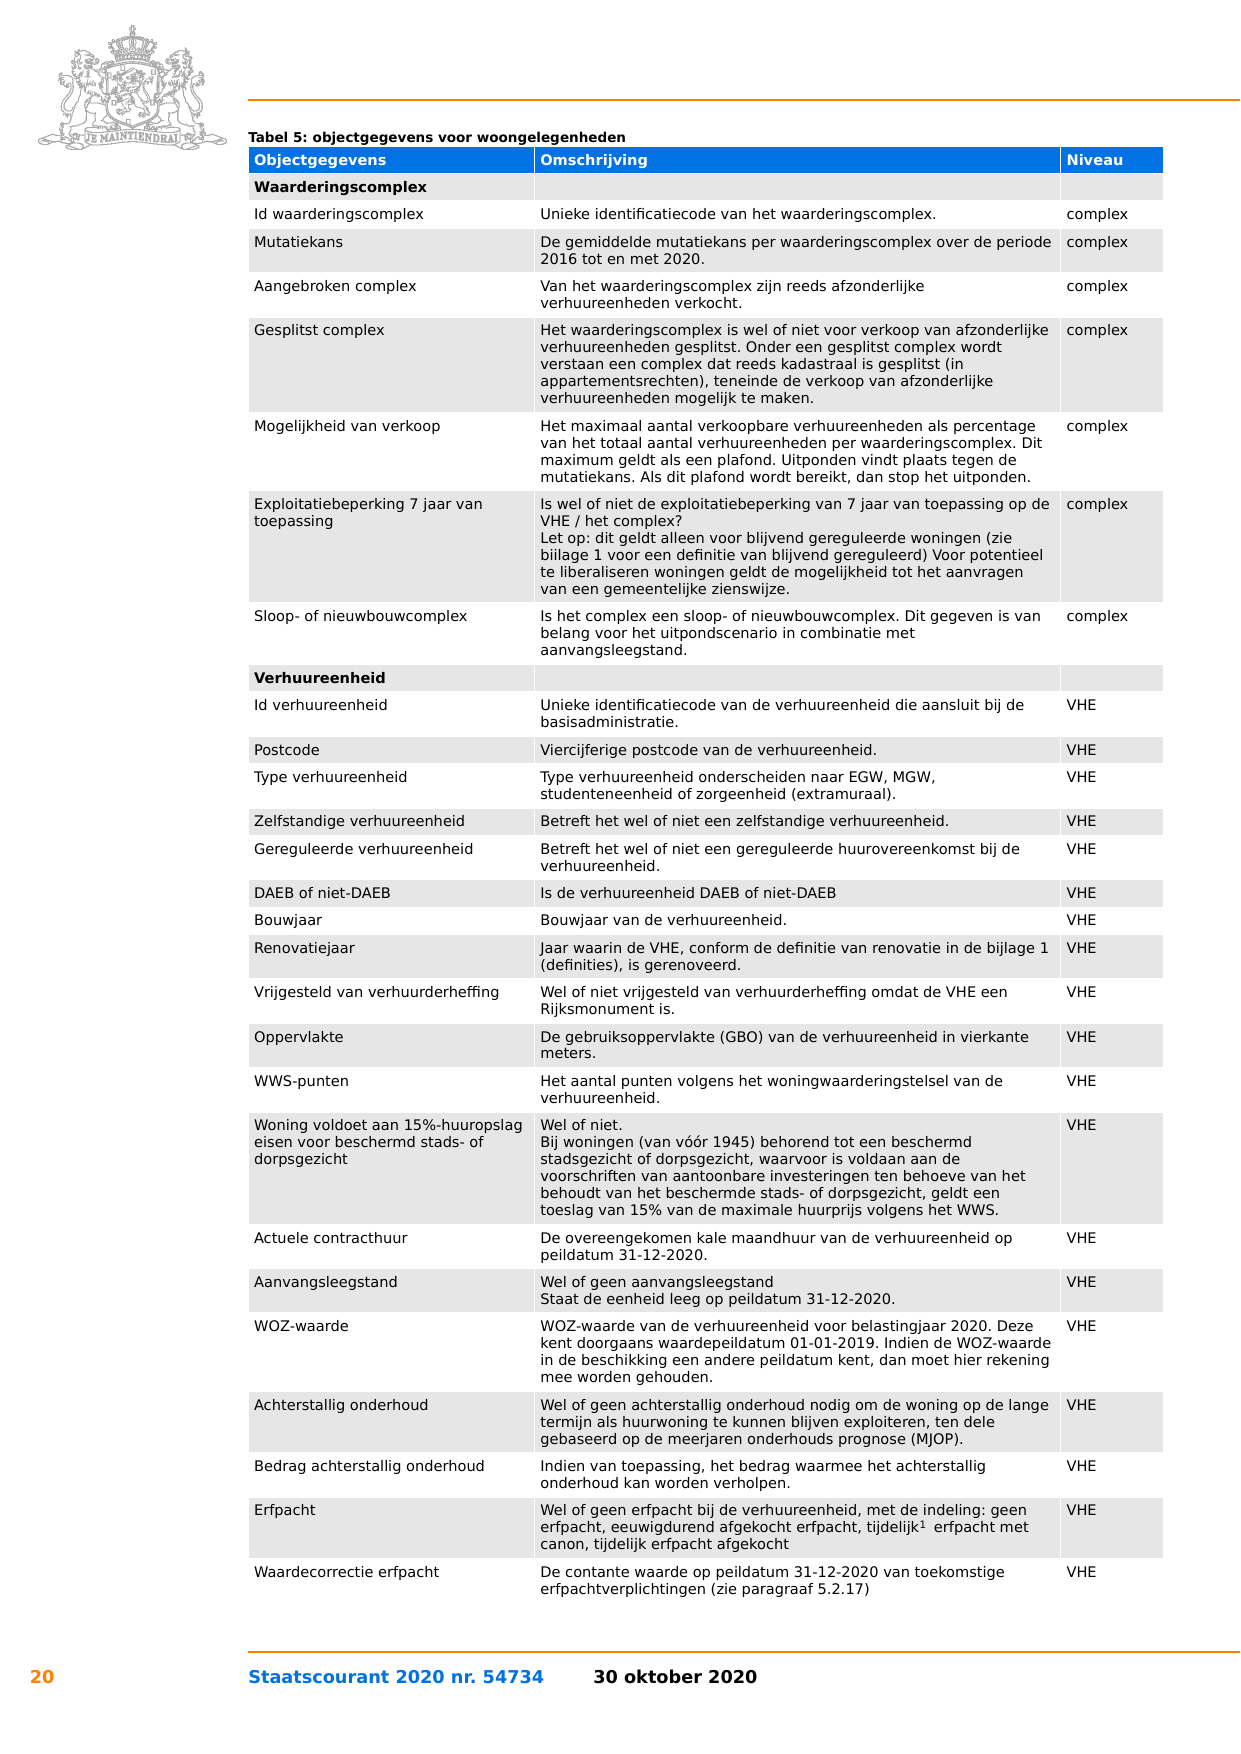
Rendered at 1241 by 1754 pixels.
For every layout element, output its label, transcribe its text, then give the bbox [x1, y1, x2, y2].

table_cell VHE [1061, 1314, 1163, 1391]
table_cell De contante waarde op peildatum 31-12-2020 van toekomstige erfpachtverplichtingen (zie paragraaf 5.2.17) [535, 1559, 1060, 1602]
table_cell VHE [1061, 1392, 1163, 1452]
table_cell Aanvangsleegstand [249, 1269, 534, 1312]
table_cell Wel of niet. Bij woningen (van vóór 1945) behorend tot een beschermd stadsgezicht of dorpsgezicht, waarvoor is voldaan aan de voorschriften van aantoonbare investeringen ten behoeve van het behoudt van het beschermde stads- of dorpsgezicht, geldt een toeslag van 15% van de maximale huurprijs volgens het WWS. [535, 1113, 1060, 1224]
table_cell VHE [1061, 737, 1163, 763]
table_cell VHE [1061, 1559, 1163, 1602]
table_cell Wel of geen achterstallig onderhoud nodig om de woning op de lange termijn als huurwoning te kunnen blijven exploiteren, ten dele gebaseerd op de meerjaren onderhouds prognose (MJOP). [535, 1392, 1060, 1452]
table_cell VHE [1061, 1453, 1163, 1497]
table_cell Achterstallig onderhoud [249, 1392, 534, 1452]
table_cell Type verhuureenheid [249, 764, 534, 807]
table_cell Het waarderingscomplex is wel of niet voor verkoop van afzonderlijke verhuureenheden gesplitst. Onder een gesplitst complex wordt verstaan een complex dat reeds kadastraal is gesplitst (in appartementsrechten), teneinde de verkoop van afzonderlijke verhuureenheden mogelijk te maken. [535, 318, 1060, 412]
table_cell complex [1061, 273, 1163, 317]
table_cell complex [1061, 413, 1163, 490]
table_cell Betreft het wel of niet een zelfstandige verhuureenheid. [535, 809, 1060, 835]
table_cell VHE [1061, 692, 1163, 736]
table_cell VHE [1061, 1113, 1163, 1224]
table_cell WWS-punten [249, 1068, 534, 1111]
table_cell VHE [1061, 836, 1163, 879]
table_cell [1061, 174, 1163, 200]
table_cell VHE [1061, 935, 1163, 978]
table_cell Mutatiekans [249, 229, 534, 272]
table_cell Viercijferige postcode van de verhuureenheid. [535, 737, 1060, 763]
picture [38, 25, 227, 150]
table_cell WOZ-waarde van de verhuureenheid voor belastingjaar 2020. Deze kent doorgaans waardepeildatum 01-01-2019. Indien de WOZ-waarde in de beschikking een andere peildatum kent, dan moet hier rekening mee worden gehouden. [535, 1314, 1060, 1391]
table_cell De gemiddelde mutatiekans per waarderingscomplex over de periode 2016 tot en met 2020. [535, 229, 1060, 272]
table_cell Gereguleerde verhuureenheid [249, 836, 534, 879]
table_cell VHE [1061, 1269, 1163, 1312]
table_cell VHE [1061, 979, 1163, 1023]
table_cell Unieke identificatiecode van de verhuureenheid die aansluit bij de basisadministratie. [535, 692, 1060, 736]
table_cell Mogelijkheid van verkoop [249, 413, 534, 490]
table_cell VHE [1061, 809, 1163, 835]
table_cell Waarderingscomplex [249, 174, 534, 200]
table_cell Verhuureenheid [249, 665, 534, 691]
table_cell complex [1061, 604, 1163, 664]
table_cell Type verhuureenheid onderscheiden naar EGW, MGW, studenteneenheid of zorgeenheid (extramuraal). [535, 764, 1060, 807]
table_cell VHE [1061, 880, 1163, 907]
table_cell Waardecorrectie erfpacht [249, 1559, 534, 1602]
table_cell Unieke identificatiecode van het waarderingscomplex. [535, 201, 1060, 228]
table_cell Is wel of niet de exploitatiebeperking van 7 jaar van toepassing op de VHE / het complex? Let op: dit geldt alleen voor blijvend gereguleerde woningen (zie biilage 1 voor een definitie van blijvend gereguleerd) Voor potentieel te liberaliseren woningen geldt de mogelijkheid tot het aanvragen van een gemeentelijke zienswijze. [535, 491, 1060, 602]
table_cell Erfpacht [249, 1498, 534, 1558]
table_cell VHE [1061, 1498, 1163, 1558]
table_cell Het maximaal aantal verkoopbare verhuureenheden als percentage van het totaal aantal verhuureenheden per waarderingscomplex. Dit maximum geldt als een plafond. Uitponden vindt plaats tegen de mutatiekans. Als dit plafond wordt bereikt, dan stop het uitponden. [535, 413, 1060, 490]
table_cell Renovatiejaar [249, 935, 534, 978]
table_cell Zelfstandige verhuureenheid [249, 809, 534, 835]
table_cell Is het complex een sloop- of nieuwbouwcomplex. Dit gegeven is van belang voor het uitpondscenario in combinatie met aanvangsleegstand. [535, 604, 1060, 664]
table_cell Actuele contracthuur [249, 1225, 534, 1268]
table_cell complex [1061, 491, 1163, 602]
table_cell Wel of niet vrijgesteld van verhuurderheffing omdat de VHE een Rijksmonument is. [535, 979, 1060, 1023]
table_cell Niveau [1061, 147, 1163, 173]
table_cell Objectgegevens [249, 147, 534, 173]
table_cell [1061, 665, 1163, 691]
table_cell Id verhuureenheid [249, 692, 534, 736]
table_cell VHE [1061, 908, 1163, 934]
table_cell VHE [1061, 1225, 1163, 1268]
table_cell [535, 665, 1060, 691]
table_cell [535, 174, 1060, 200]
table_cell Gesplitst complex [249, 318, 534, 412]
table_header Tabel 5: objectgegevens voor woongelegenheden [248, 130, 1163, 146]
table_cell Aangebroken complex [249, 273, 534, 317]
table_cell De gebruiksoppervlakte (GBO) van de verhuureenheid in vierkante meters. [535, 1024, 1060, 1067]
table_cell complex [1061, 318, 1163, 412]
table_cell Omschrijving [535, 147, 1060, 173]
table_cell Bouwjaar [249, 908, 534, 934]
table_cell Wel of geen erfpacht bij de verhuureenheid, met de indeling: geen erfpacht, eeuwigdurend afgekocht erfpacht, tijdelijk1 erfpacht met canon, tijdelijk erfpacht afgekocht [535, 1498, 1060, 1558]
table_cell VHE [1061, 1024, 1163, 1067]
table_cell Id waarderingscomplex [249, 201, 534, 228]
table_cell Vrijgesteld van verhuurderheffing [249, 979, 534, 1023]
table_cell Oppervlakte [249, 1024, 534, 1067]
table_cell Bedrag achterstallig onderhoud [249, 1453, 534, 1497]
table_cell Sloop- of nieuwbouwcomplex [249, 604, 534, 664]
table_cell WOZ-waarde [249, 1314, 534, 1391]
table_cell Het aantal punten volgens het woningwaarderingstelsel van de verhuureenheid. [535, 1068, 1060, 1111]
table_cell Van het waarderingscomplex zijn reeds afzonderlijke verhuureenheden verkocht. [535, 273, 1060, 317]
table_cell Bouwjaar van de verhuureenheid. [535, 908, 1060, 934]
table_cell VHE [1061, 1068, 1163, 1111]
table_cell Is de verhuureenheid DAEB of niet-DAEB [535, 880, 1060, 907]
table_cell VHE [1061, 764, 1163, 807]
table_cell Exploitatiebeperking 7 jaar van toepassing [249, 491, 534, 602]
table_cell complex [1061, 229, 1163, 272]
table_cell Betreft het wel of niet een gereguleerde huurovereenkomst bij de verhuureenheid. [535, 836, 1060, 879]
table_cell Woning voldoet aan 15%-huuropslag eisen voor beschermd stads- of dorpsgezicht [249, 1113, 534, 1224]
table_cell Jaar waarin de VHE, conform de definitie van renovatie in de bijlage 1 (definities), is gerenoveerd. [535, 935, 1060, 978]
table_cell De overeengekomen kale maandhuur van de verhuureenheid op peildatum 31-12-2020. [535, 1225, 1060, 1268]
table_cell Postcode [249, 737, 534, 763]
table_cell DAEB of niet-DAEB [249, 880, 534, 907]
table_cell Wel of geen aanvangsleegstand Staat de eenheid leeg op peildatum 31-12-2020. [535, 1269, 1060, 1312]
table_cell complex [1061, 201, 1163, 228]
table_cell Indien van toepassing, het bedrag waarmee het achterstallig onderhoud kan worden verholpen. [535, 1453, 1060, 1497]
